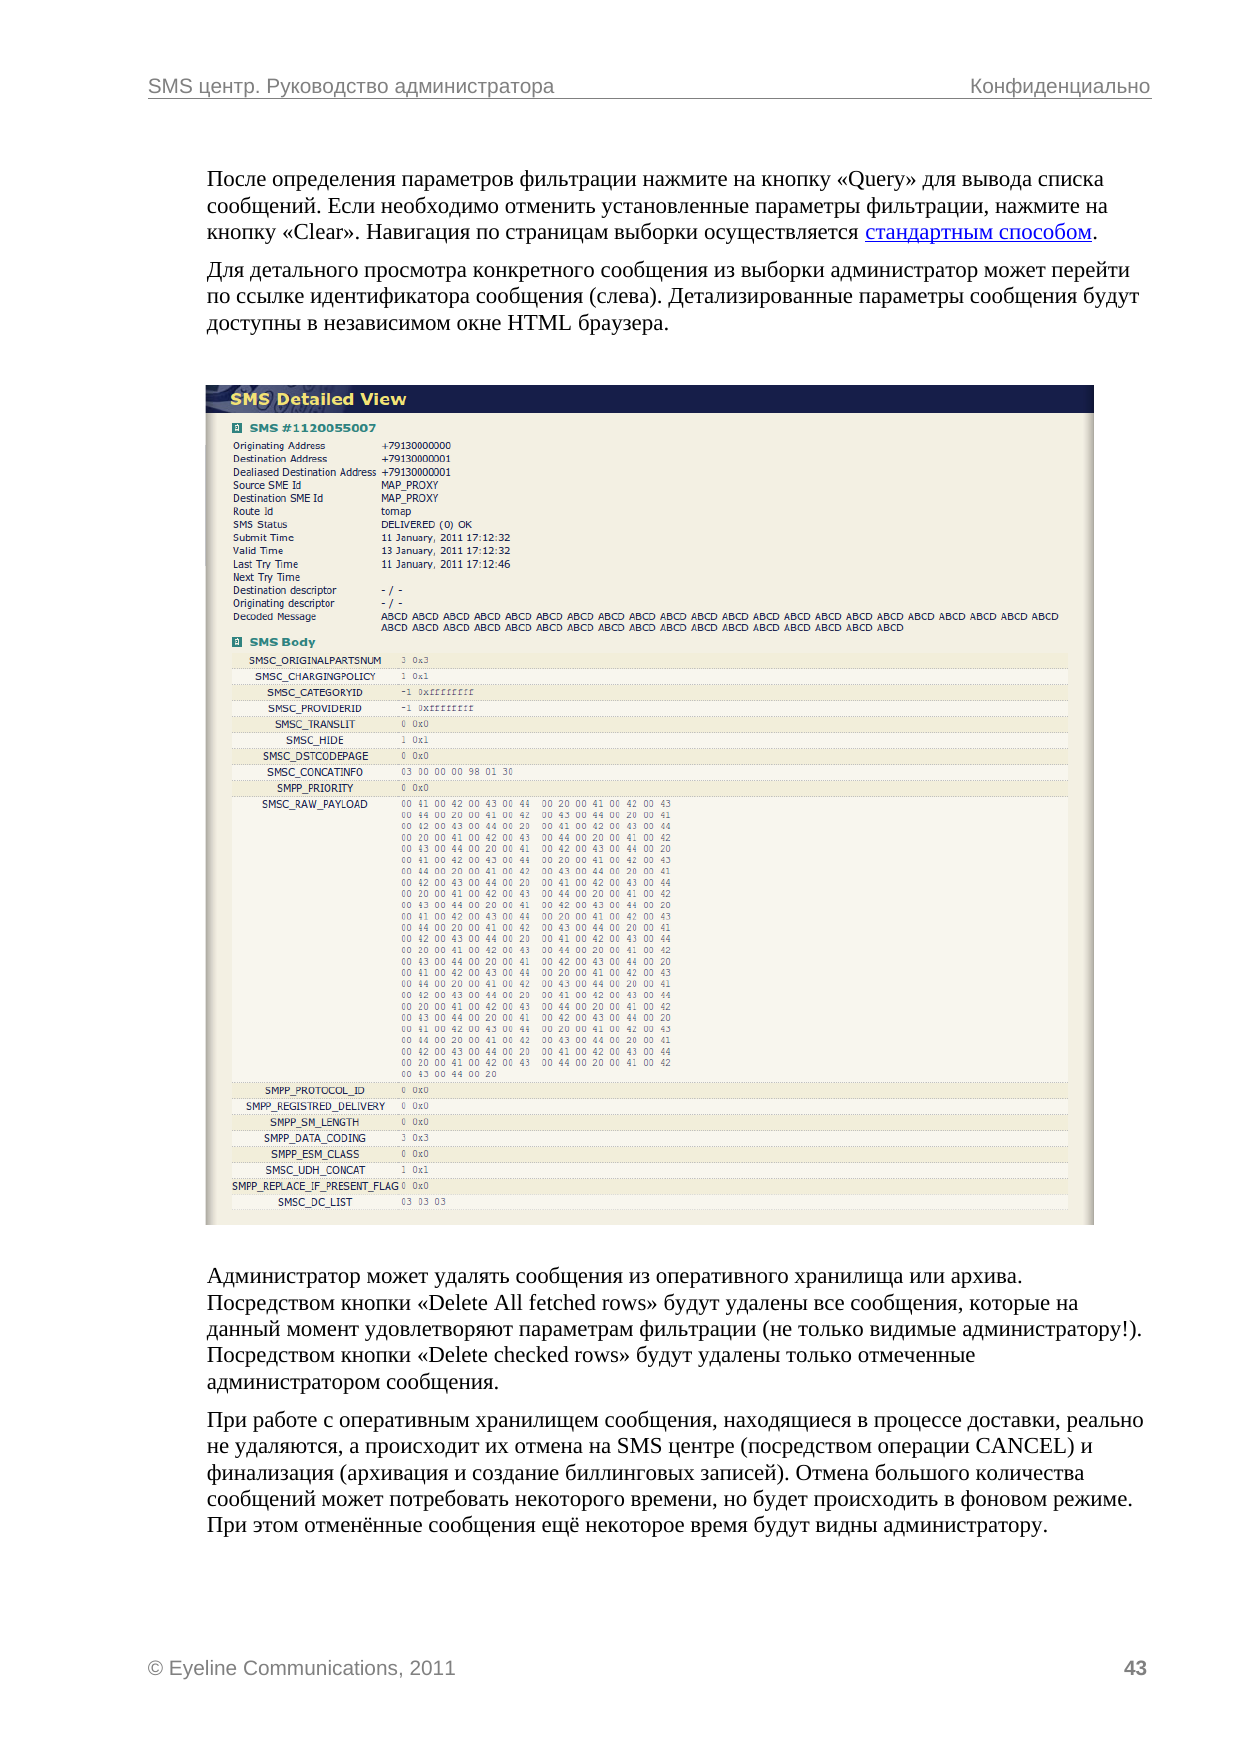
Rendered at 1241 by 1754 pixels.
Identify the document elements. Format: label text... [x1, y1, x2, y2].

text После определения параметров фильтрации нажмите на кнопку «Query» для вывода списка сообщений. Если необходимо отменить установленные параметры фильтрации, нажмите на кнопку «Clear». Навигация по страницам выборки осуществляется стандартным способом. [207, 165, 1152, 244]
text Для детального просмотра конкретного сообщения из выборки администратор может перейти по ссылке идентификатора сообщения (слева). Детализированные параметры сообщения будут доступны в независимом окне HTML браузера. [207, 256, 1152, 335]
text Администратор может удалять сообщения из оперативного хранилища или архива. Посредством кнопки «Delete All fetched rows» будут удалены все сообщения, которые на данный момент удовлетворяют параметрам фильтрации (не только видимые администратору!). Посредством кнопки «Delete checked rows» будут удалены только отмеченные администратором сообщения. [207, 1262, 1152, 1394]
text При работе с оперативным хранилищем сообщения, находящиеся в процессе доставки, реально не удаляются, а происходит их отмена на SMS центре (посредством операции CANCEL) и финализация (архивация и создание биллинговых записей). Отмена большого количества сообщений может потребовать некоторого времени, но будет происходить в фоновом режиме. При этом отменённые сообщения ещё некоторое время будут видны администратору. [207, 1406, 1152, 1538]
picture [205, 385, 1094, 1225]
